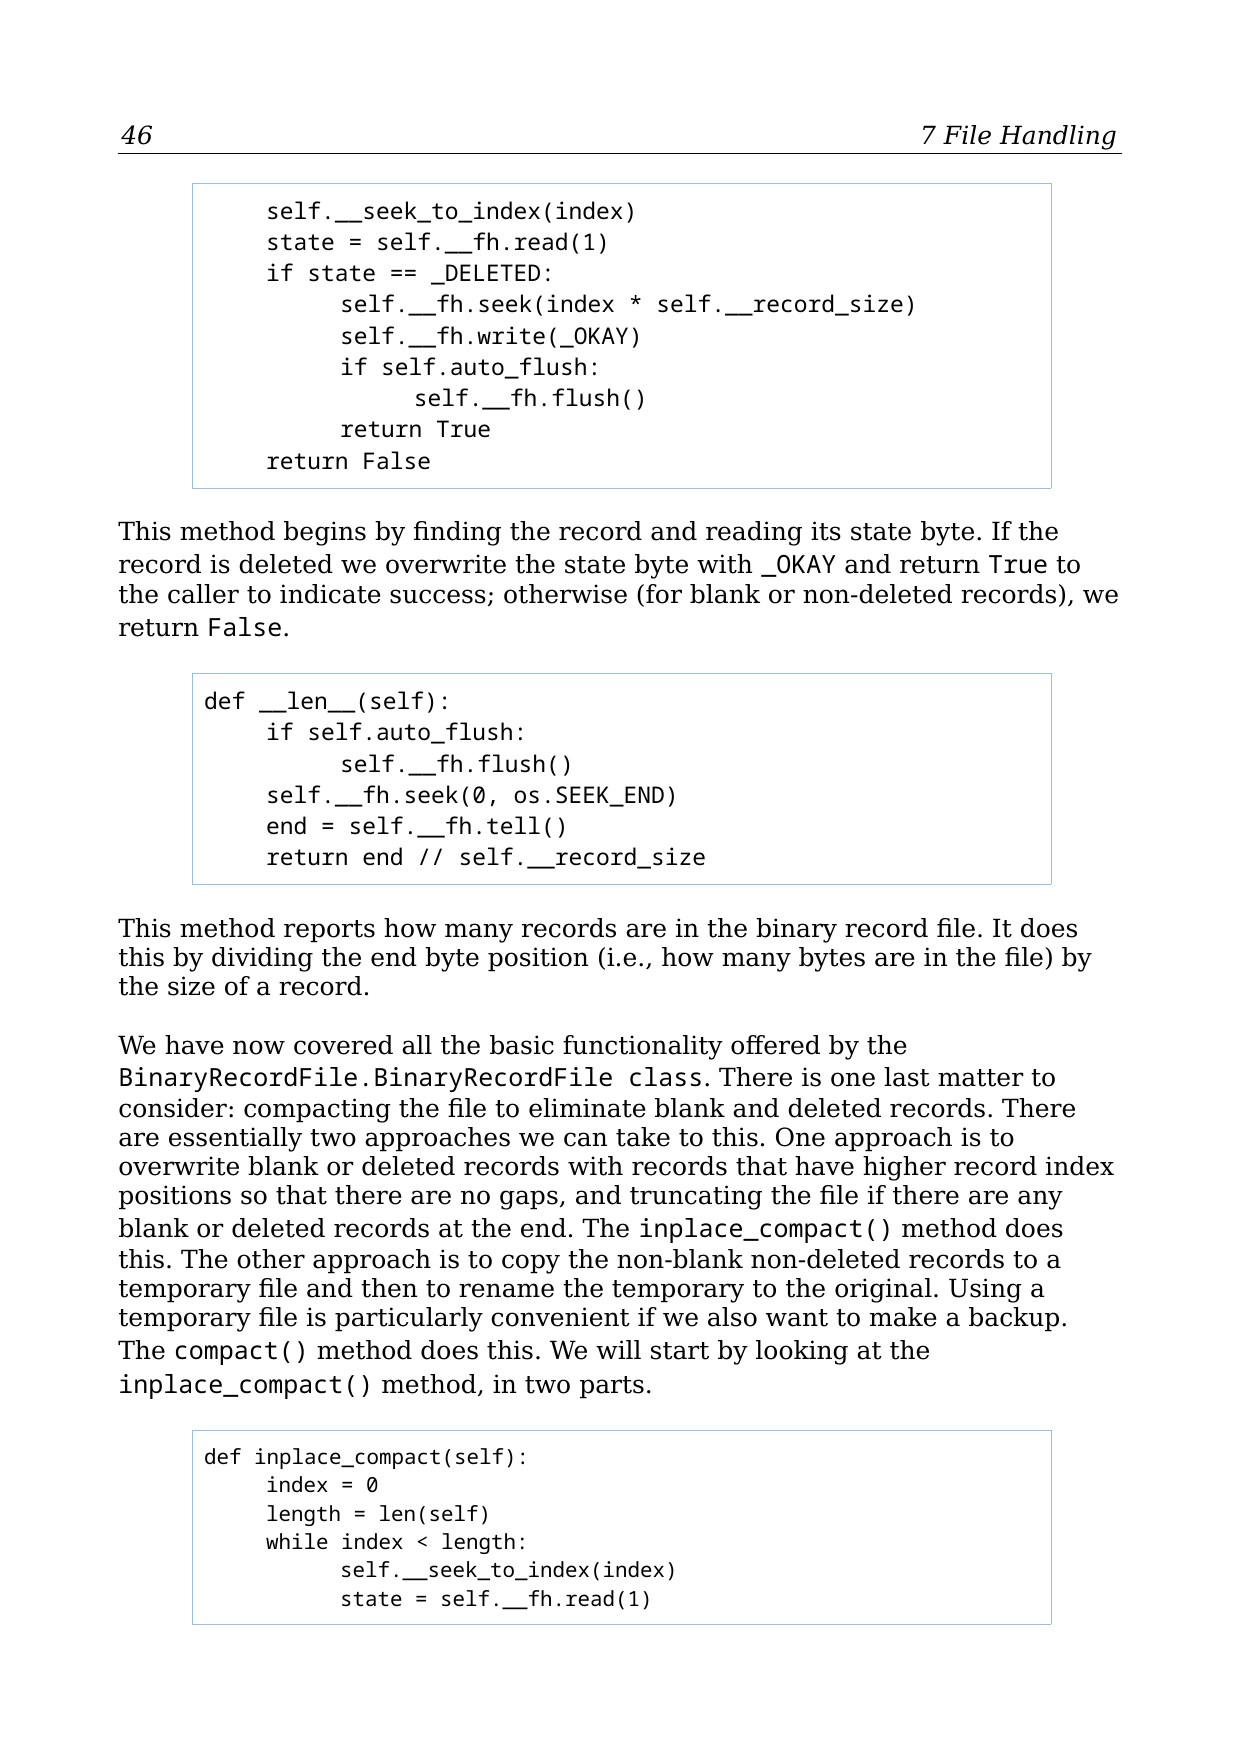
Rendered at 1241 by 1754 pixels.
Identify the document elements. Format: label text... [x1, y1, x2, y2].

text This method begins by finding the record and reading its state byte. If the record is deleted we overwrite the state byte with _OKAY and return True to the caller to indicate success; otherwise (for blank or non-deleted records), we return False. [118, 517, 1122, 644]
text This method reports how many records are in the binary record file. It does this by dividing the end byte position (i.e., how many bytes are in the file) by the size of a record. [118, 914, 1122, 1001]
text def __len__(self): [193, 674, 1051, 704]
text return end // self.__record_size [193, 829, 1051, 884]
text self.__fh.flush() [193, 736, 1051, 767]
text while index < length: [193, 1515, 1051, 1544]
text self.__fh.seek(0, os.SEEK_END) [193, 767, 1051, 798]
text return False [193, 433, 1051, 488]
text self.__seek_to_index(index) [193, 1544, 1051, 1572]
text if state == _DELETED: [193, 245, 1051, 276]
text We have now covered all the basic functionality offered by the BinaryRecordFile.BinaryRecordFile class. There is one last matter to consider: compacting the file to eliminate blank and deleted records. There are essentially two approaches we can take to this. One approach is to overwrite blank or deleted records with records that have higher record index positions so that there are no gaps, and truncating the file if there are any blank or deleted records at the end. The inplace_compact() method does this. The other approach is to copy the non-blank non-deleted records to a temporary file and then to rename the temporary to the original. Using a temporary file is particularly convenient if we also want to make a backup. The compact() method does this. We will start by looking at the inplace_compact() method, in two parts. [118, 1031, 1122, 1400]
text self.__seek_to_index(index) [193, 184, 1051, 214]
text state = self.__fh.read(1) [193, 214, 1051, 245]
text length = len(self) [193, 1487, 1051, 1515]
text self.__fh.flush() [193, 370, 1051, 401]
text return True [193, 401, 1051, 433]
text if self.auto_flush: [193, 339, 1051, 370]
text self.__fh.seek(index * self.__record_size) [193, 276, 1051, 308]
text state = self.__fh.read(1) [193, 1572, 1051, 1624]
text index = 0 [193, 1458, 1051, 1487]
text end = self.__fh.tell() [193, 798, 1051, 829]
text if self.auto_flush: [193, 704, 1051, 736]
text def inplace_compact(self): [193, 1431, 1051, 1458]
text self.__fh.write(_OKAY) [193, 308, 1051, 339]
